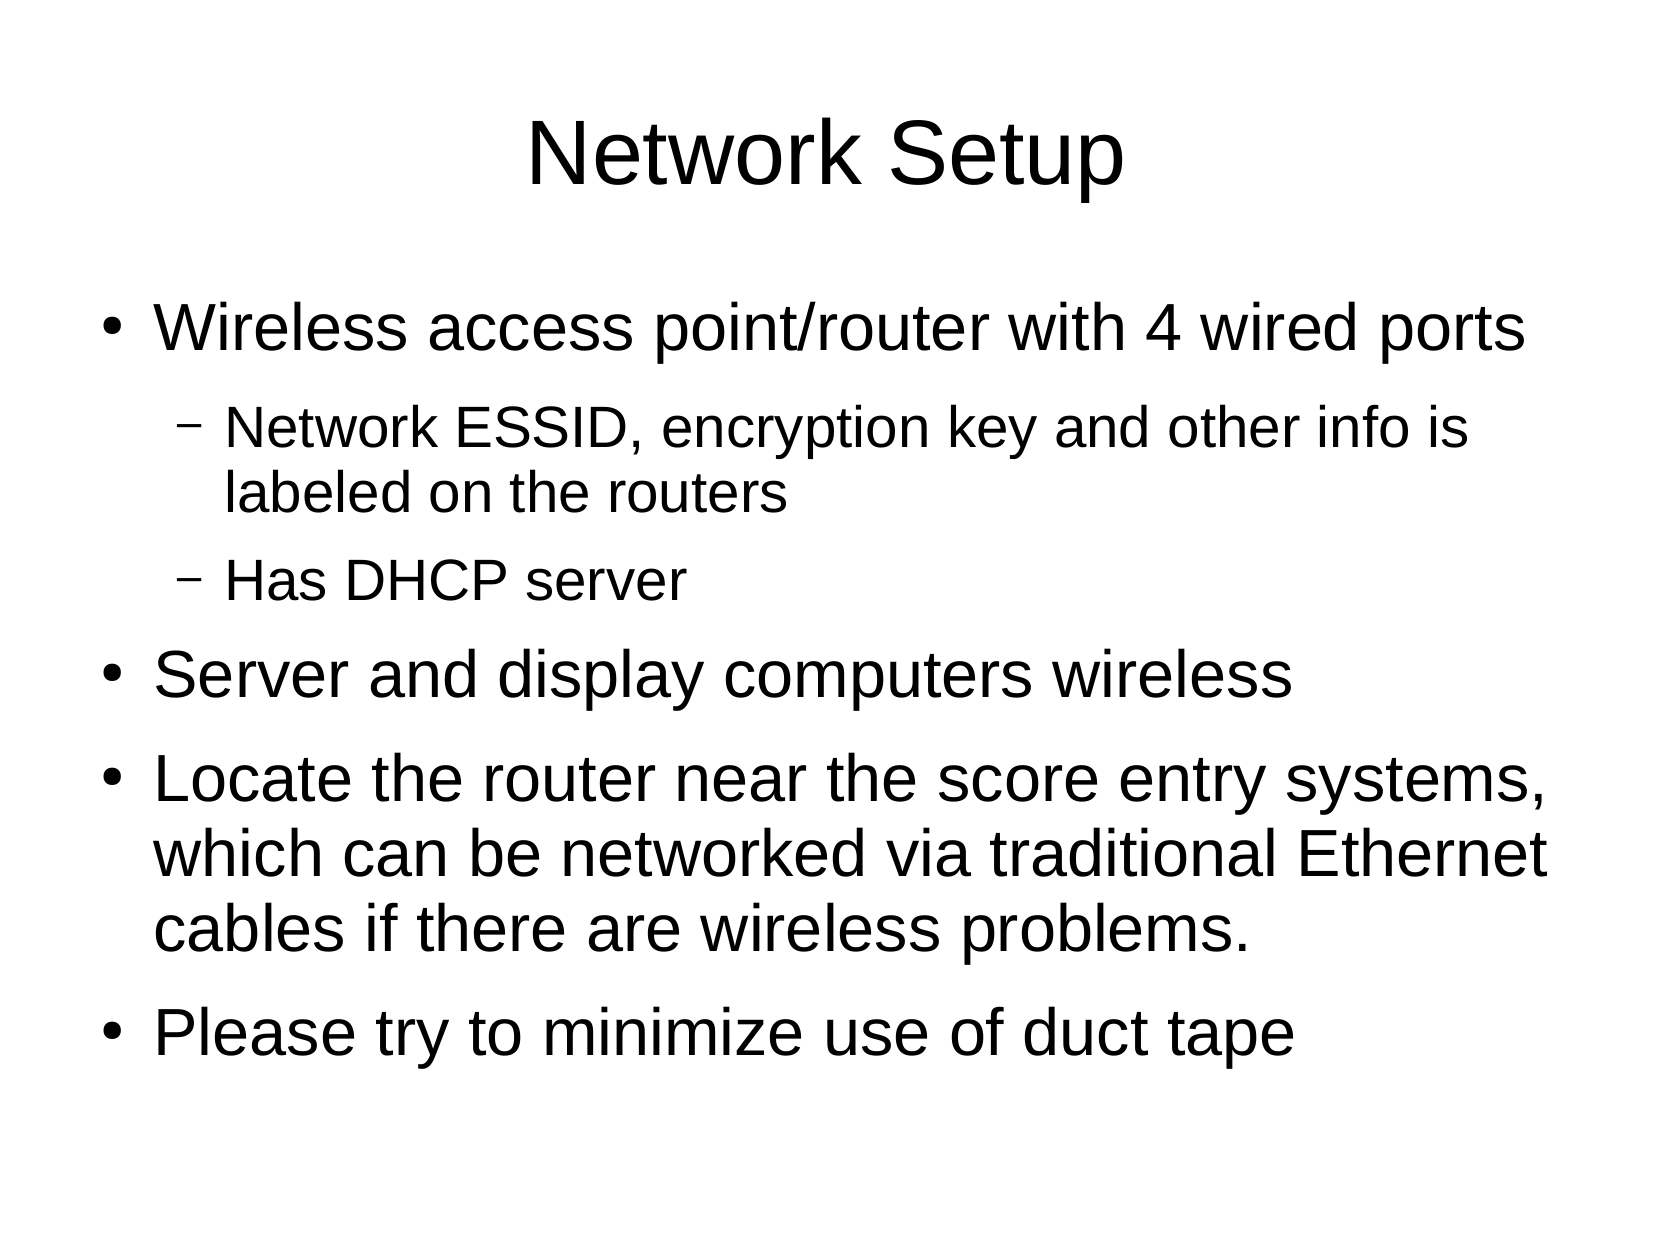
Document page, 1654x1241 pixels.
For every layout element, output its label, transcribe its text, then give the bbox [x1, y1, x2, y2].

list Wireless access point/router with 4 wired ports Network ESSID, encryption key and other info is labeled on the routers Has DHCP server Server and display computers wireless Locate the router near the score entry systems, which can be networked via traditional Ethernet cables if there are wireless problems. Please try to minimize use of duct tape [82, 290, 1571, 1109]
title Network Setup [82, 49, 1571, 257]
